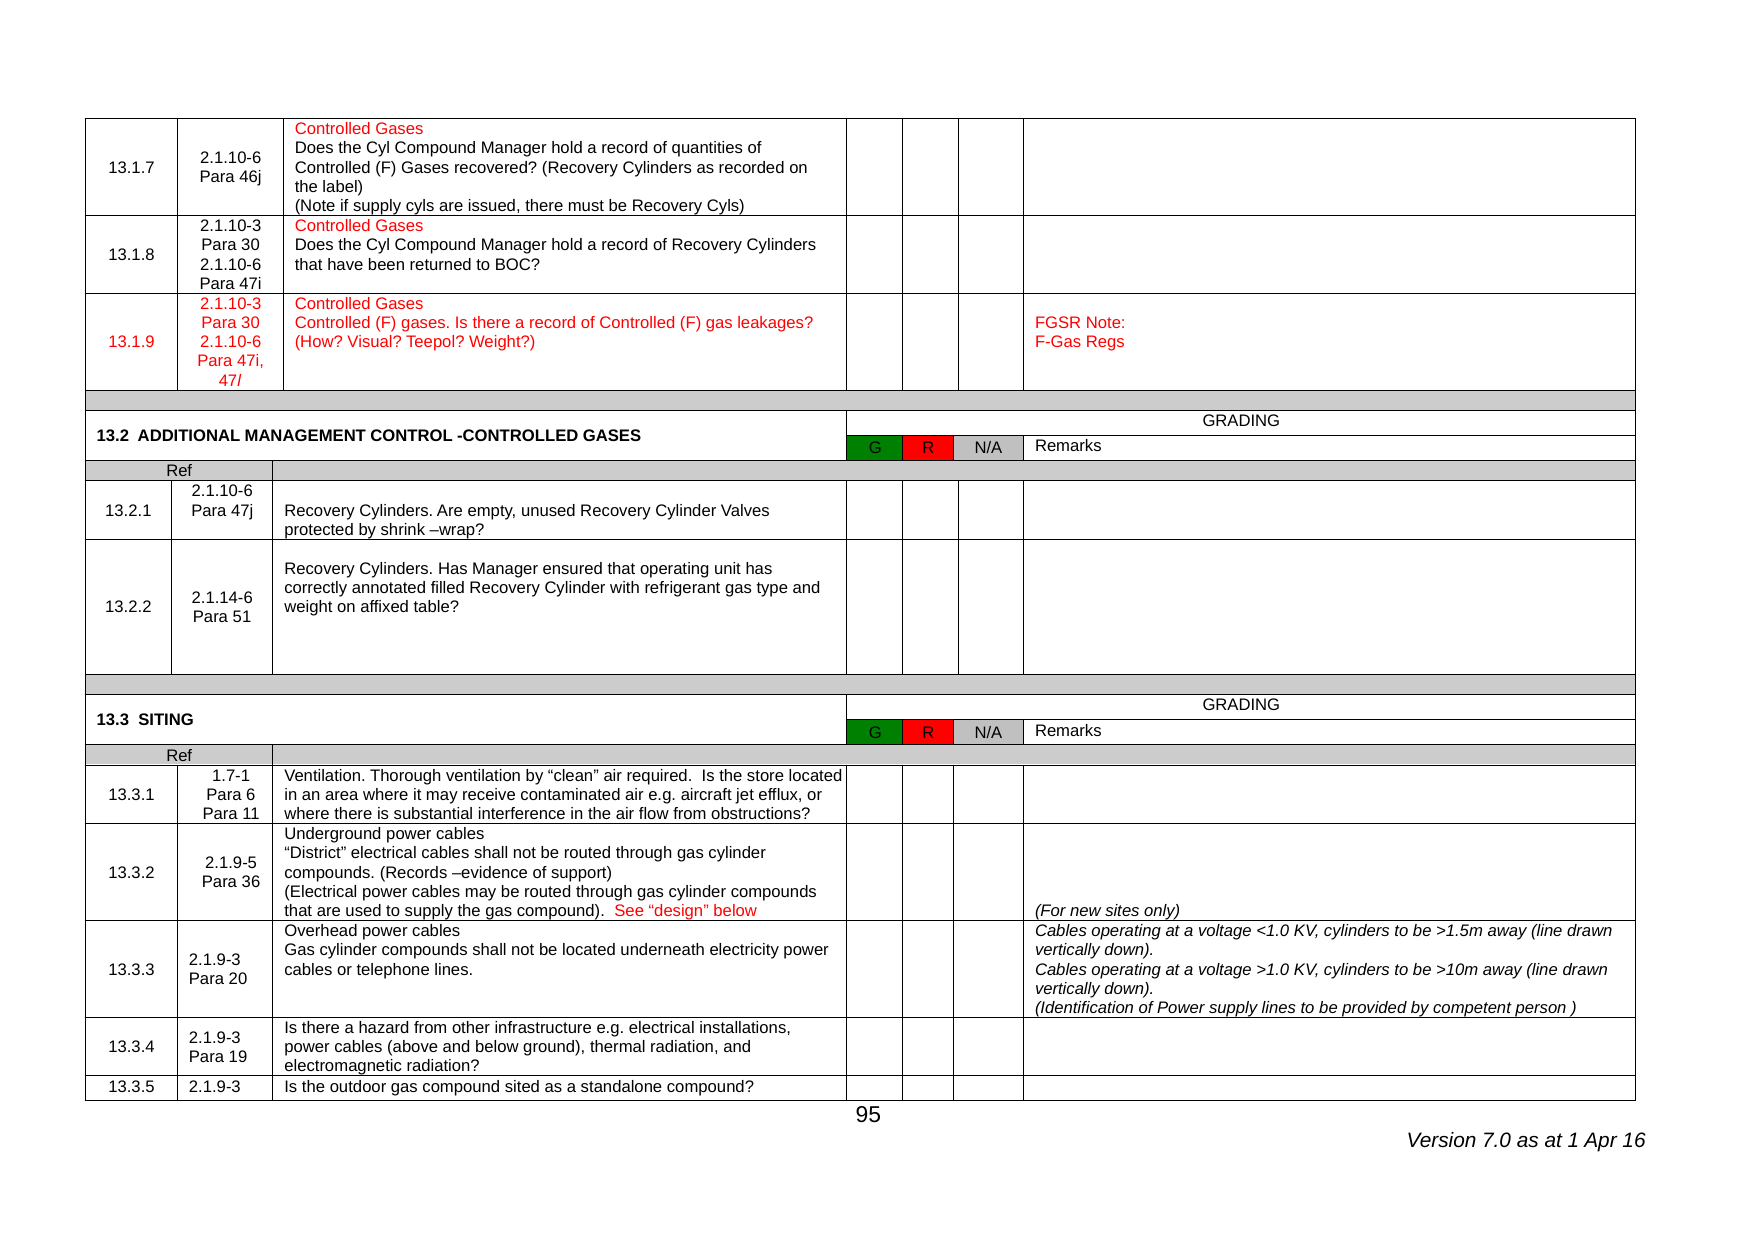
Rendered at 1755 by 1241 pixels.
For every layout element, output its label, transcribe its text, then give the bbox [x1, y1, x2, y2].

table_cell [903, 481, 958, 539]
table_cell 13.1.7 [86, 119, 177, 215]
table_cell N/A [954, 720, 1023, 744]
table_cell Controlled Gases Controlled (F) gases. Is there a record of Controlled (F) gas leakages? (How? Visual? Teepol? Weight?) [284, 294, 846, 389]
table_cell [847, 766, 902, 823]
table_cell [954, 1018, 1023, 1075]
table_cell 13.3.2 [86, 824, 177, 920]
table_cell [847, 1076, 902, 1100]
table_cell 13.2.2 [86, 540, 171, 674]
table_cell 1.7-1 Para 6 Para 11 [178, 766, 272, 823]
table_cell [1024, 481, 1635, 539]
table_cell 2.1.10-3 Para 30 2.1.10-6 Para 47i [178, 216, 283, 293]
table_cell [1024, 540, 1635, 674]
table_cell [847, 921, 902, 1017]
table_cell [847, 1018, 902, 1075]
table_cell [86, 675, 1635, 694]
table_cell [1024, 1076, 1635, 1100]
table_cell [903, 921, 953, 1017]
table_cell Cables operating at a voltage <1.0 KV, cylinders to be >1.5m away (line drawn vertically down). Cables operating at a voltage >1.0 KV, cylinders to be >10m away (line drawn vertically down). (Identification of Power supply lines to be provided by competent person ) [1024, 921, 1635, 1017]
table_cell G [847, 720, 902, 744]
table_cell G [847, 436, 902, 460]
table_cell Recovery Cylinders. Are empty, unused Recovery Cylinder Valves protected by shrink –wrap? [273, 481, 846, 539]
table_cell R [903, 720, 953, 744]
table_cell [903, 119, 958, 215]
table_cell 13.3.3 [86, 921, 177, 1017]
table_cell [954, 824, 1023, 920]
table_cell [959, 119, 1023, 215]
table_cell [1024, 119, 1635, 215]
table_cell 13.3.5 [86, 1076, 177, 1100]
table_cell [954, 766, 1023, 823]
table_cell [954, 1076, 1023, 1100]
table_cell 13.3.1 [86, 766, 177, 823]
table_cell [86, 391, 1635, 410]
table_cell [1024, 1018, 1635, 1075]
table_cell 2.1.9-5 Para 36 [178, 824, 272, 920]
table_cell Ref [86, 745, 272, 764]
table_cell Overhead power cables Gas cylinder compounds shall not be located underneath electricity power cables or telephone lines. [273, 921, 846, 1017]
table_cell 2.1.9-3 Para 20 [178, 921, 272, 1017]
table_cell [847, 540, 902, 674]
table_cell 2.1.14-6 Para 51 [172, 540, 272, 674]
table_cell 13.3.4 [86, 1018, 177, 1075]
table_cell 2.1.9-3 [178, 1076, 272, 1100]
table_cell FGSR Note: F-Gas Regs [1024, 294, 1635, 389]
table_cell [903, 294, 958, 389]
table_cell Ref [86, 461, 272, 480]
table_cell [847, 294, 902, 389]
table_cell Remarks [1024, 436, 1635, 460]
table_cell Remarks [1024, 720, 1635, 744]
table_cell [959, 481, 1023, 539]
table_cell 13.1.8 [86, 216, 177, 293]
table_cell (For new sites only) [1024, 824, 1635, 920]
table_cell [847, 824, 902, 920]
table_cell Is the outdoor gas compound sited as a standalone compound? [273, 1076, 846, 1100]
table_cell 13.1.9 [86, 294, 177, 389]
table_cell Underground power cables “District” electrical cables shall not be routed through gas cylinder compounds. (Records –evidence of support) (Electrical power cables may be routed through gas cylinder compounds that are used to supply the gas compound). See “design” below [273, 824, 846, 920]
table_cell 2.1.10-6 Para 47j [172, 481, 272, 539]
table_cell Ventilation. Thorough ventilation by “clean” air required. Is the store located in an area where it may receive contaminated air e.g. aircraft jet efflux, or where there is substantial interference in the air flow from obstructions? [273, 766, 846, 823]
table_cell [959, 216, 1023, 293]
table_cell [847, 481, 902, 539]
table_cell [903, 540, 958, 674]
table_cell R [903, 436, 953, 460]
table_cell [273, 461, 1635, 480]
table_cell GRADING [847, 411, 1635, 435]
table_cell [1024, 766, 1635, 823]
table_cell [903, 766, 953, 823]
table_cell [959, 294, 1023, 389]
table_cell [903, 1018, 953, 1075]
table_cell [959, 540, 1023, 674]
table_cell [903, 216, 958, 293]
table_cell [847, 216, 902, 293]
table_cell Controlled Gases Does the Cyl Compound Manager hold a record of Recovery Cylinders that have been returned to BOC? [284, 216, 846, 293]
table_cell [903, 824, 953, 920]
table_cell Is there a hazard from other infrastructure e.g. electrical installations, power cables (above and below ground), thermal radiation, and electromagnetic radiation? [273, 1018, 846, 1075]
table_cell [903, 1076, 953, 1100]
table_cell [847, 119, 902, 215]
table_cell 2.1.10-6 Para 46j [178, 119, 283, 215]
table_cell 13.3 SITING [86, 695, 846, 744]
table_cell N/A [954, 436, 1023, 460]
table_cell GRADING [847, 695, 1635, 719]
table_cell 13.2.1 [86, 481, 171, 539]
table_cell [1024, 216, 1635, 293]
table_cell 2.1.10-3 Para 30 2.1.10-6 Para 47i, 47l [178, 294, 283, 389]
table_cell 2.1.9-3 Para 19 [178, 1018, 272, 1075]
table_cell 13.2 ADDITIONAL MANAGEMENT CONTROL -CONTROLLED GASES [86, 411, 846, 460]
table_cell [273, 745, 1635, 764]
table_cell Recovery Cylinders. Has Manager ensured that operating unit has correctly annotated filled Recovery Cylinder with refrigerant gas type and weight on affixed table? [273, 540, 846, 674]
table_cell [954, 921, 1023, 1017]
table_cell Controlled Gases Does the Cyl Compound Manager hold a record of quantities of Controlled (F) Gases recovered? (Recovery Cylinders as recorded on the label) (Note if supply cyls are issued, there must be Recovery Cyls) [284, 119, 846, 215]
